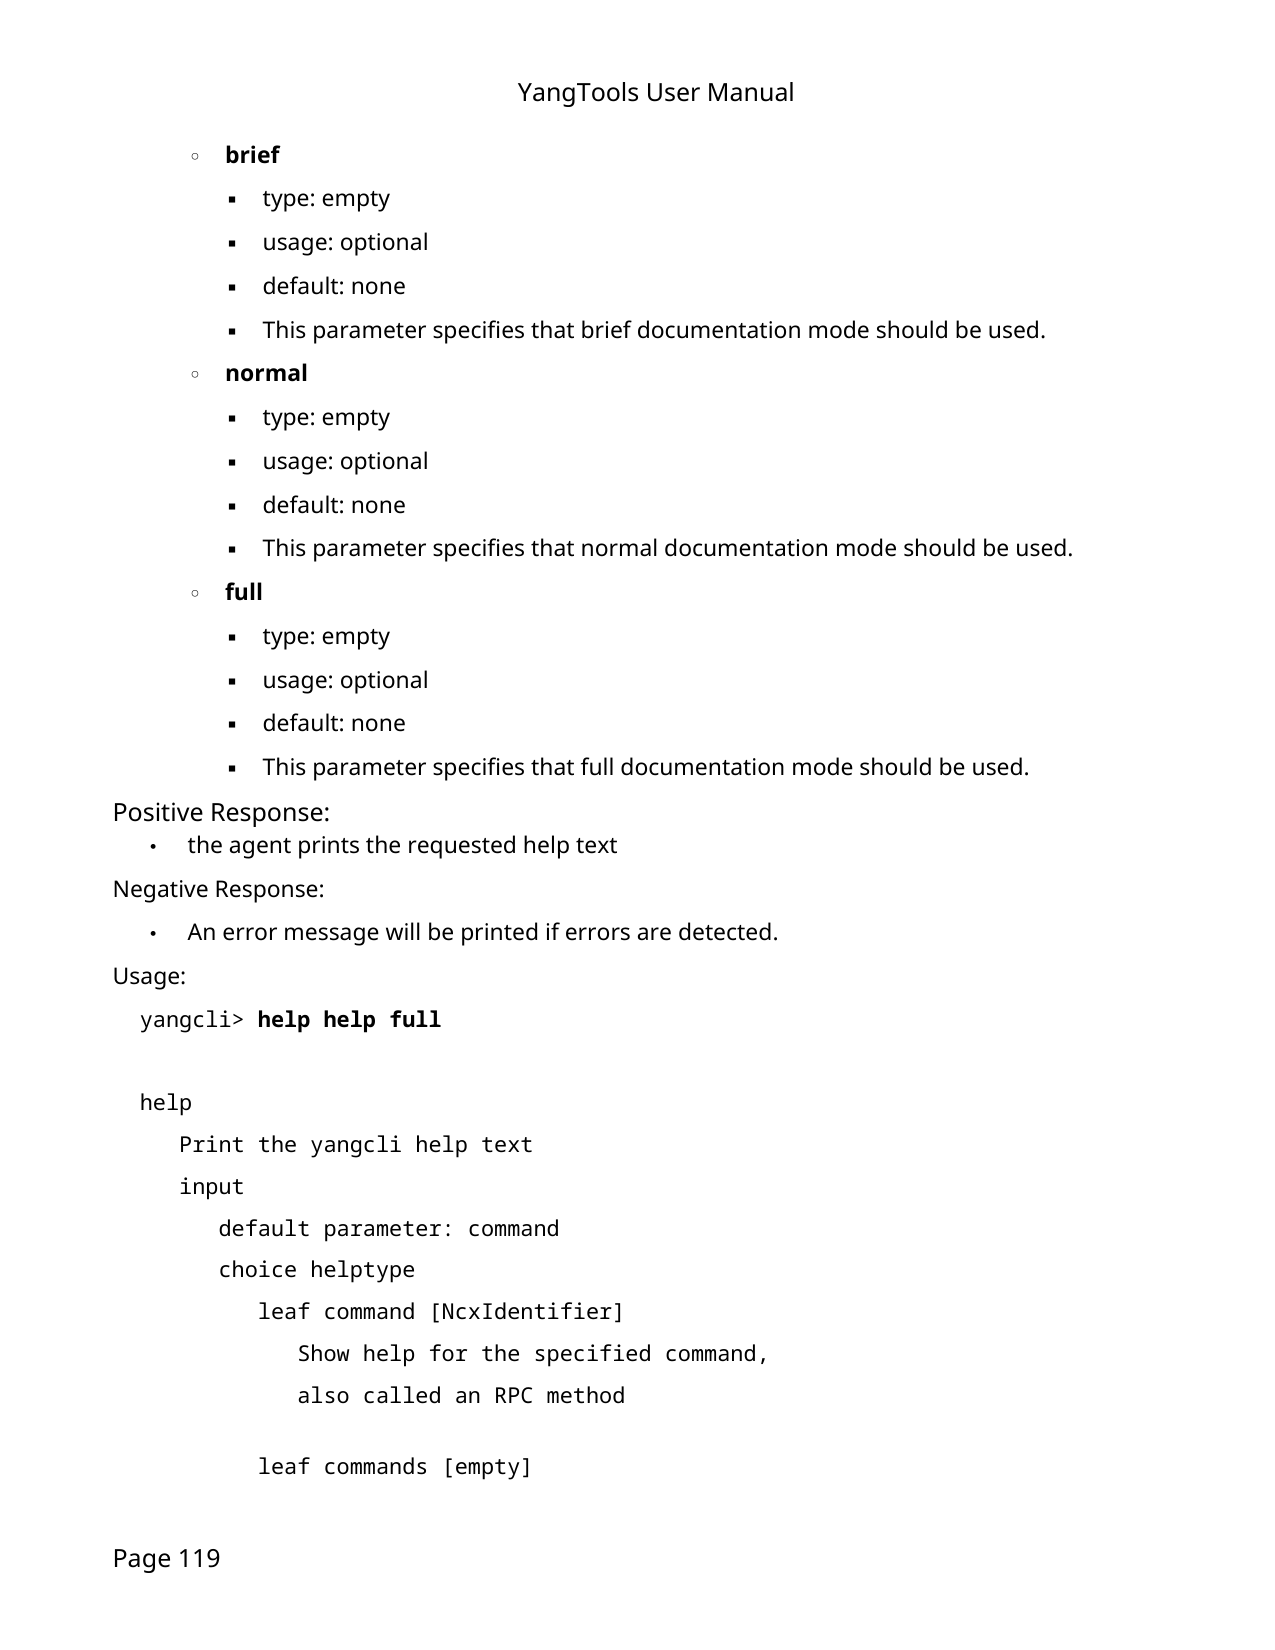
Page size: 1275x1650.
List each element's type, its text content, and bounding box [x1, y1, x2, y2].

text choice helptype [139, 1254, 1200, 1284]
text input [139, 1171, 1200, 1201]
text leaf command [NcxIdentifier] [139, 1296, 1200, 1326]
list This parameter specifies that full documentation mode should be used. [225, 751, 1200, 782]
list the agent prints the requested help text [150, 829, 1200, 860]
list default: none [225, 270, 1200, 301]
list type: empty [225, 401, 1200, 432]
list This parameter specifies that brief documentation mode should be used. [225, 313, 1200, 345]
list normal [187, 357, 1200, 388]
list full [187, 576, 1200, 607]
list default: none [225, 488, 1200, 520]
text Print the yangcli help text [139, 1129, 1200, 1159]
list usage: optional [225, 663, 1200, 695]
text yangcli> help help full [139, 1004, 1200, 1034]
list An error message will be printed if errors are detected. [150, 916, 1200, 948]
text Show help for the specified command, [139, 1338, 1200, 1368]
list type: empty [225, 182, 1200, 213]
text also called an RPC method [139, 1380, 1200, 1439]
text Negative Response: [112, 873, 1200, 904]
list brief [187, 138, 1200, 170]
list default: none [225, 707, 1200, 738]
text leaf commands [empty] [139, 1451, 1200, 1481]
text help [139, 1087, 1200, 1117]
list type: empty [225, 620, 1200, 651]
list usage: optional [225, 445, 1200, 476]
list This parameter specifies that normal documentation mode should be used. [225, 532, 1200, 563]
text Positive Response: [112, 795, 1200, 829]
text default parameter: command [139, 1213, 1200, 1242]
list usage: optional [225, 226, 1200, 257]
text Usage: [112, 960, 1200, 991]
